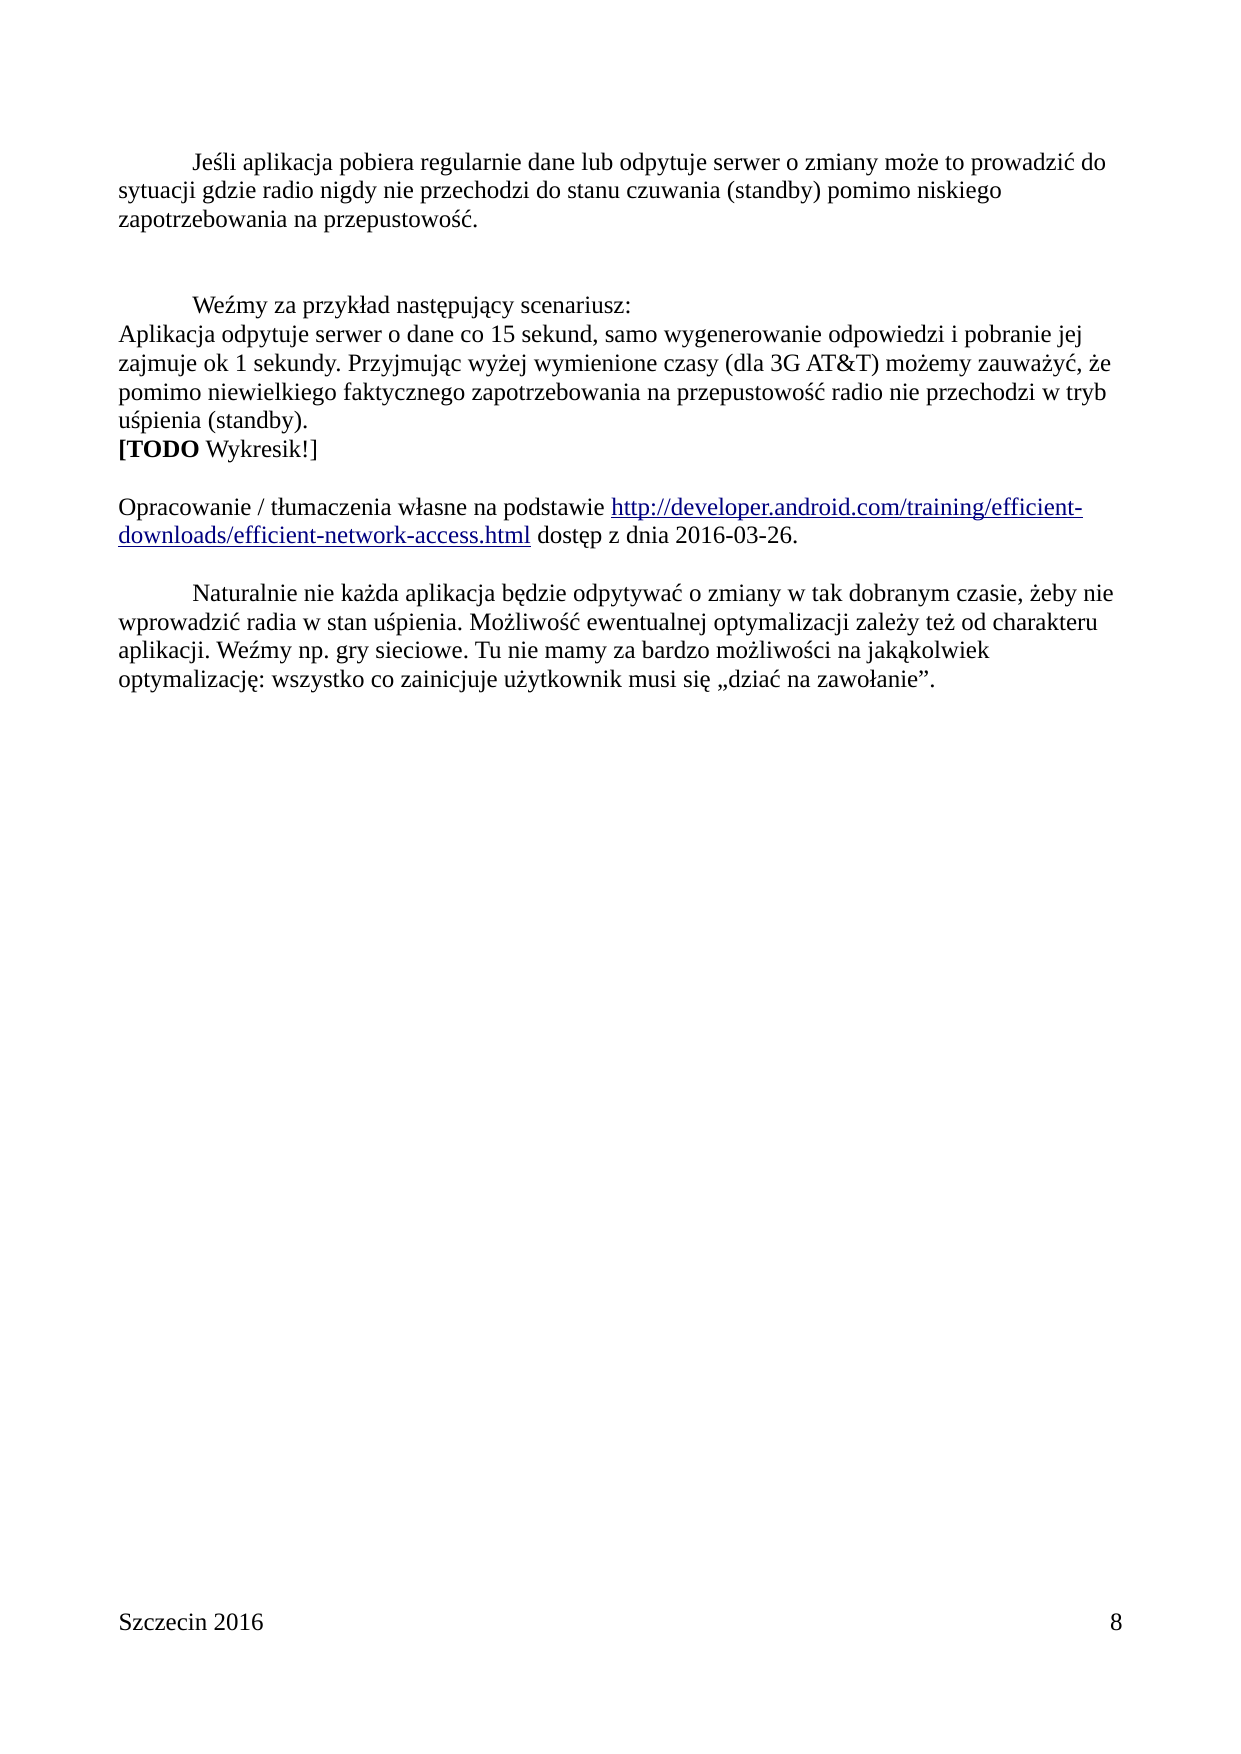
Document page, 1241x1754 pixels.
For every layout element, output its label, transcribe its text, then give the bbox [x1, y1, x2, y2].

subtitle Aplikacja odpytuje serwer o dane co 15 sekund, samo wygenerowanie odpowiedzi i pobranie jej zajmuje ok 1 sekundy. Przyjmując wyżej wymienione czasy (dla 3G AT&T) możemy zauważyć, że pomimo niewielkiego faktycznego zapotrzebowania na przepustowość radio nie przechodzi w tryb uśpienia (standby). [118, 319, 1122, 434]
subtitle Jeśli aplikacja pobiera regularnie dane lub odpytuje serwer o zmiany może to prowadzić do sytuacji gdzie radio nigdy nie przechodzi do stanu czuwania (standby) pomimo niskiego zapotrzebowania na przepustowość. [118, 147, 1122, 233]
subtitle Opracowanie / tłumaczenia własne na podstawie http://developer.android.com/training/efficient-downloads/efficient-network-access.html dostęp z dnia 2016-03-26. [118, 492, 1122, 549]
subtitle Weźmy za przykład następujący scenariusz: [118, 291, 1122, 319]
subtitle Naturalnie nie każda aplikacja będzie odpytywać o zmiany w tak dobranym czasie, żeby nie wprowadzić radia w stan uśpienia. Możliwość ewentualnej optymalizacji zależy też od charakteru aplikacji. Weźmy np. gry sieciowe. Tu nie mamy za bardzo możliwości na jakąkolwiek optymalizację: wszystko co zainicjuje użytkownik musi się „dziać na zawołanie”. [118, 578, 1122, 693]
subtitle [TODO Wykresik!] [118, 434, 1122, 463]
